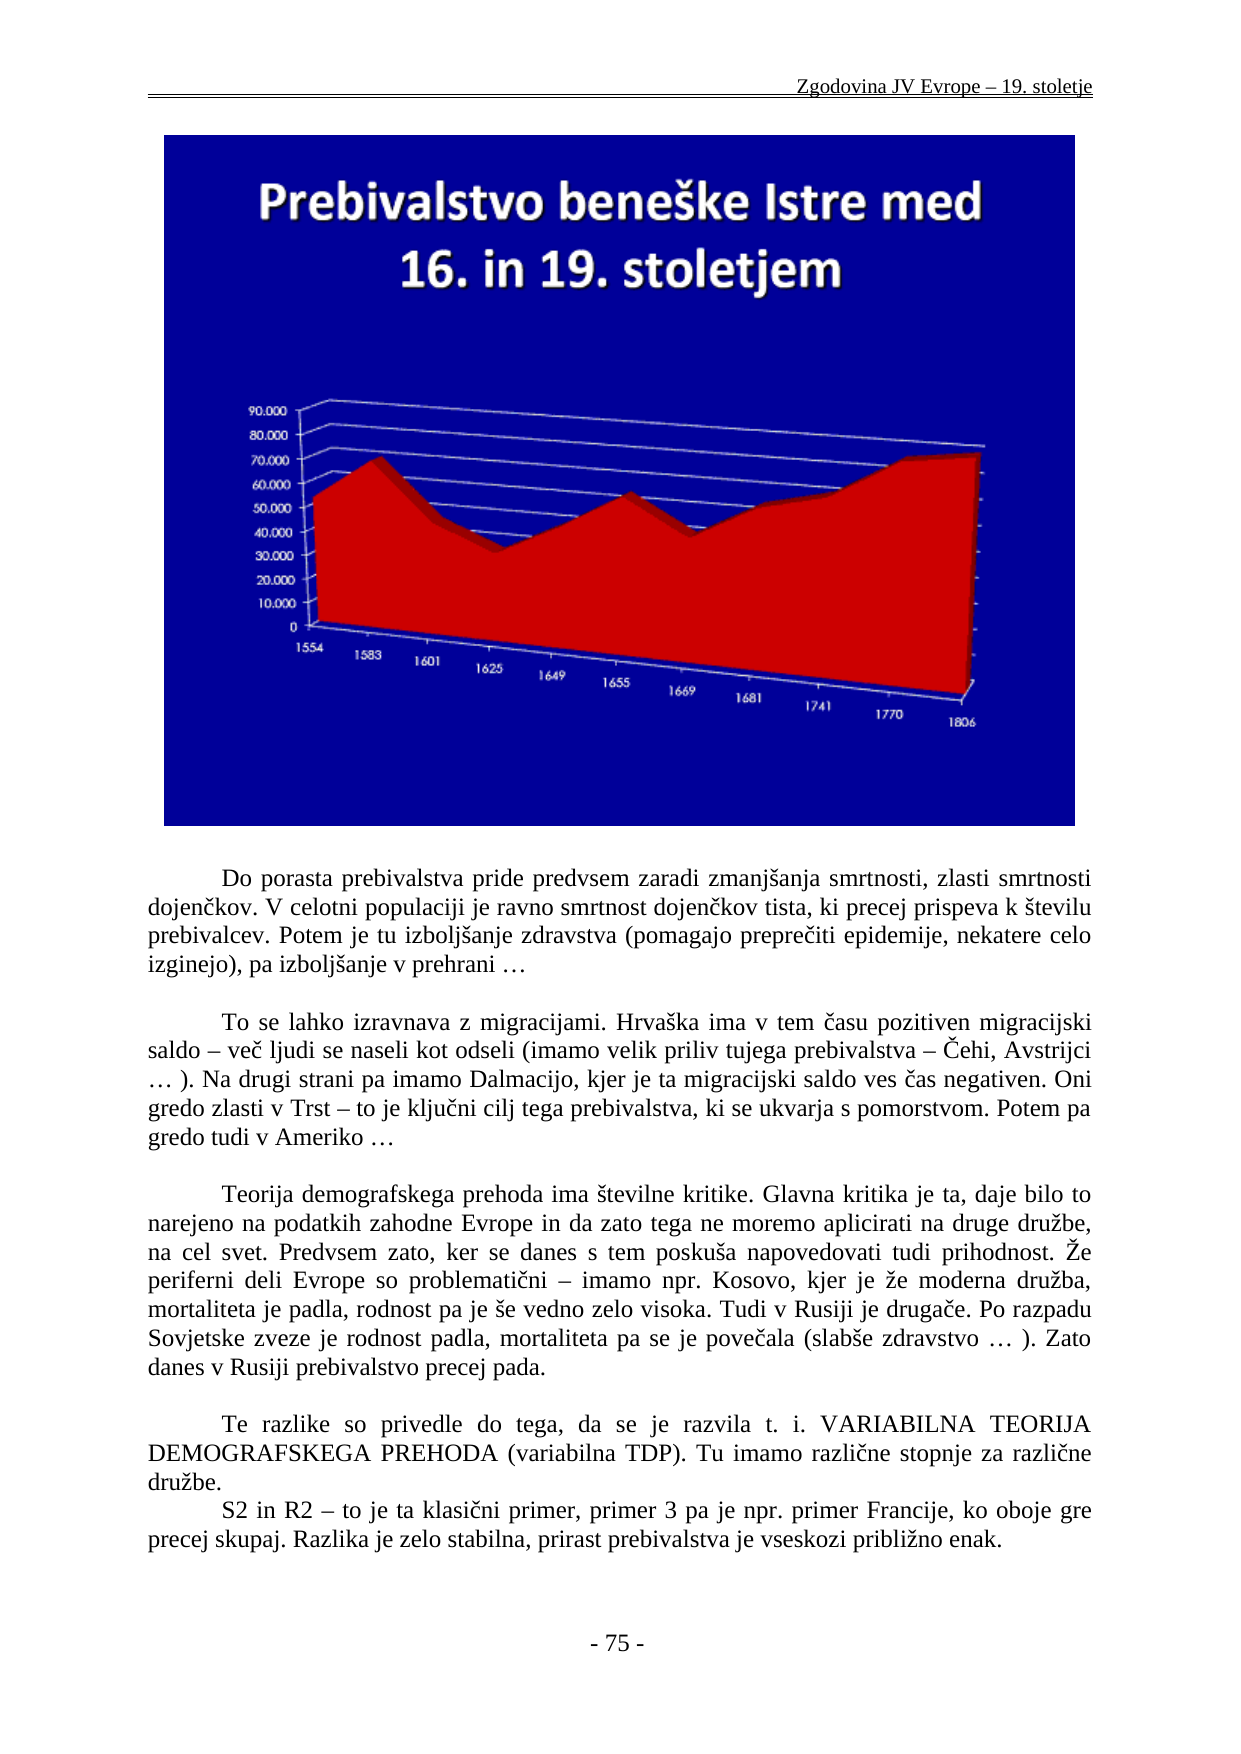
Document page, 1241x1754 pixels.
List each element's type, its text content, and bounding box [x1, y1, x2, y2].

text Teorija demografskega prehoda ima številne kritike. Glavna kritika je ta, daje bilo to narejeno na podatkih zahodne Evrope in da zato tega ne moremo aplicirati na druge družbe, na cel svet. Predvsem zato, ker se danes s tem poskuša napovedovati tudi prihodnost. Že periferni deli Evrope so problematični – imamo npr. Kosovo, kjer je že moderna družba, mortaliteta je padla, rodnost pa je še vedno zelo visoka. Tudi v Rusiji je drugače. Po razpadu Sovjetske zveze je rodnost padla, mortaliteta pa se je povečala (slabše zdravstvo … ). Zato danes v Rusiji prebivalstvo precej pada. [148, 1179, 1093, 1380]
text To se lahko izravnava z migracijami. Hrvaška ima v tem času pozitiven migracijski saldo – več ljudi se naseli kot odseli (imamo velik priliv tujega prebivalstva – Čehi, Avstrijci … ). Na drugi strani pa imamo Dalmacijo, kjer je ta migracijski saldo ves čas negativen. Oni gredo zlasti v Trst – to je ključni cilj tega prebivalstva, ki se ukvarja s pomorstvom. Potem pa gredo tudi v Ameriko … [148, 1007, 1093, 1150]
text Te razlike so privedle do tega, da se je razvila t. i. VARIABILNA TEORIJA DEMOGRAFSKEGA PREHODA (variabilna TDP). Tu imamo različne stopnje za različne družbe. [148, 1409, 1093, 1495]
text Do porasta prebivalstva pride predvsem zaradi zmanjšanja smrtnosti, zlasti smrtnosti dojenčkov. V celotni populaciji je ravno smrtnost dojenčkov tista, ki precej prispeva k številu prebivalcev. Potem je tu izboljšanje zdravstva (pomagajo preprečiti epidemije, nekatere celo izginejo), pa izboljšanje v prehrani … [148, 863, 1093, 978]
text S2 in R2 – to je ta klasični primer, primer 3 pa je npr. primer Francije, ko oboje gre precej skupaj. Razlika je zelo stabilna, prirast prebivalstva je vseskozi približno enak. [148, 1495, 1093, 1553]
